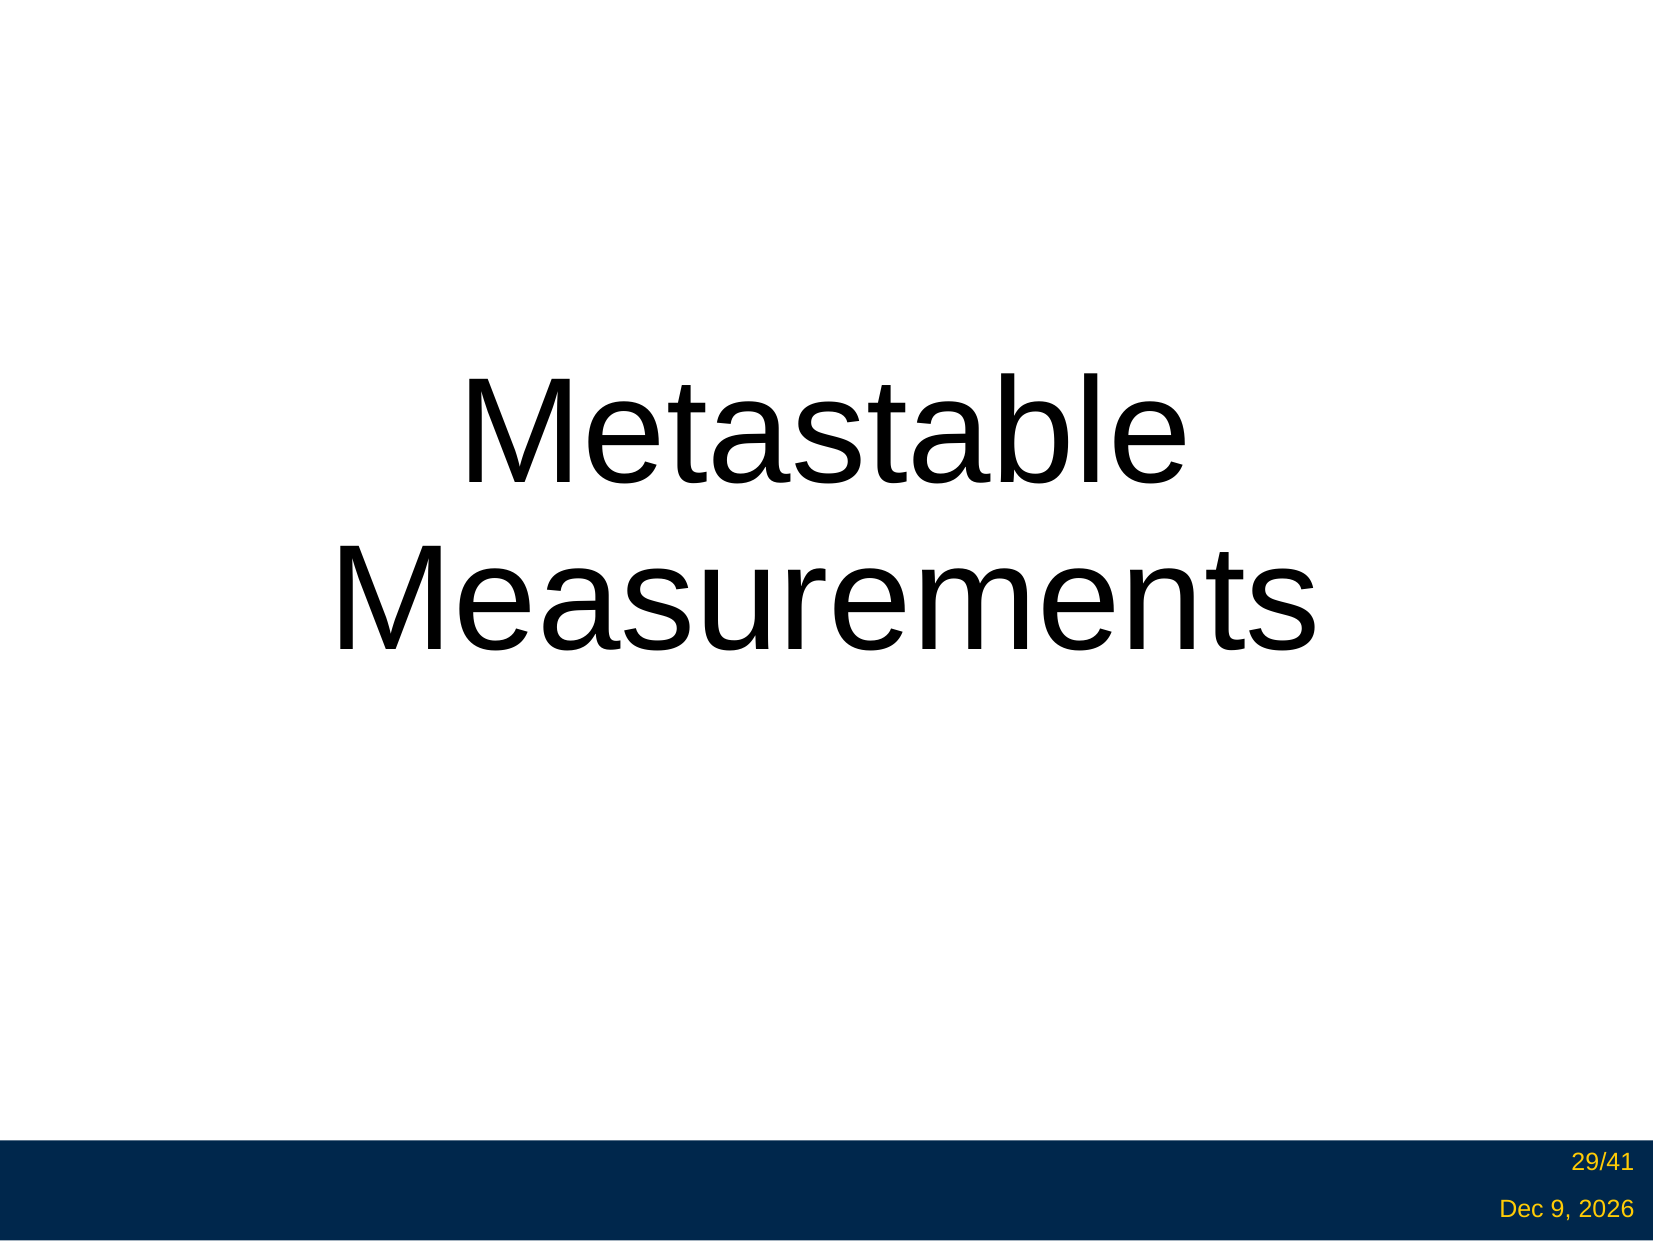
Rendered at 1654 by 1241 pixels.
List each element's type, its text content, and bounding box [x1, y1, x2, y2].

text_box Metastable Measurements [313, 338, 1337, 784]
